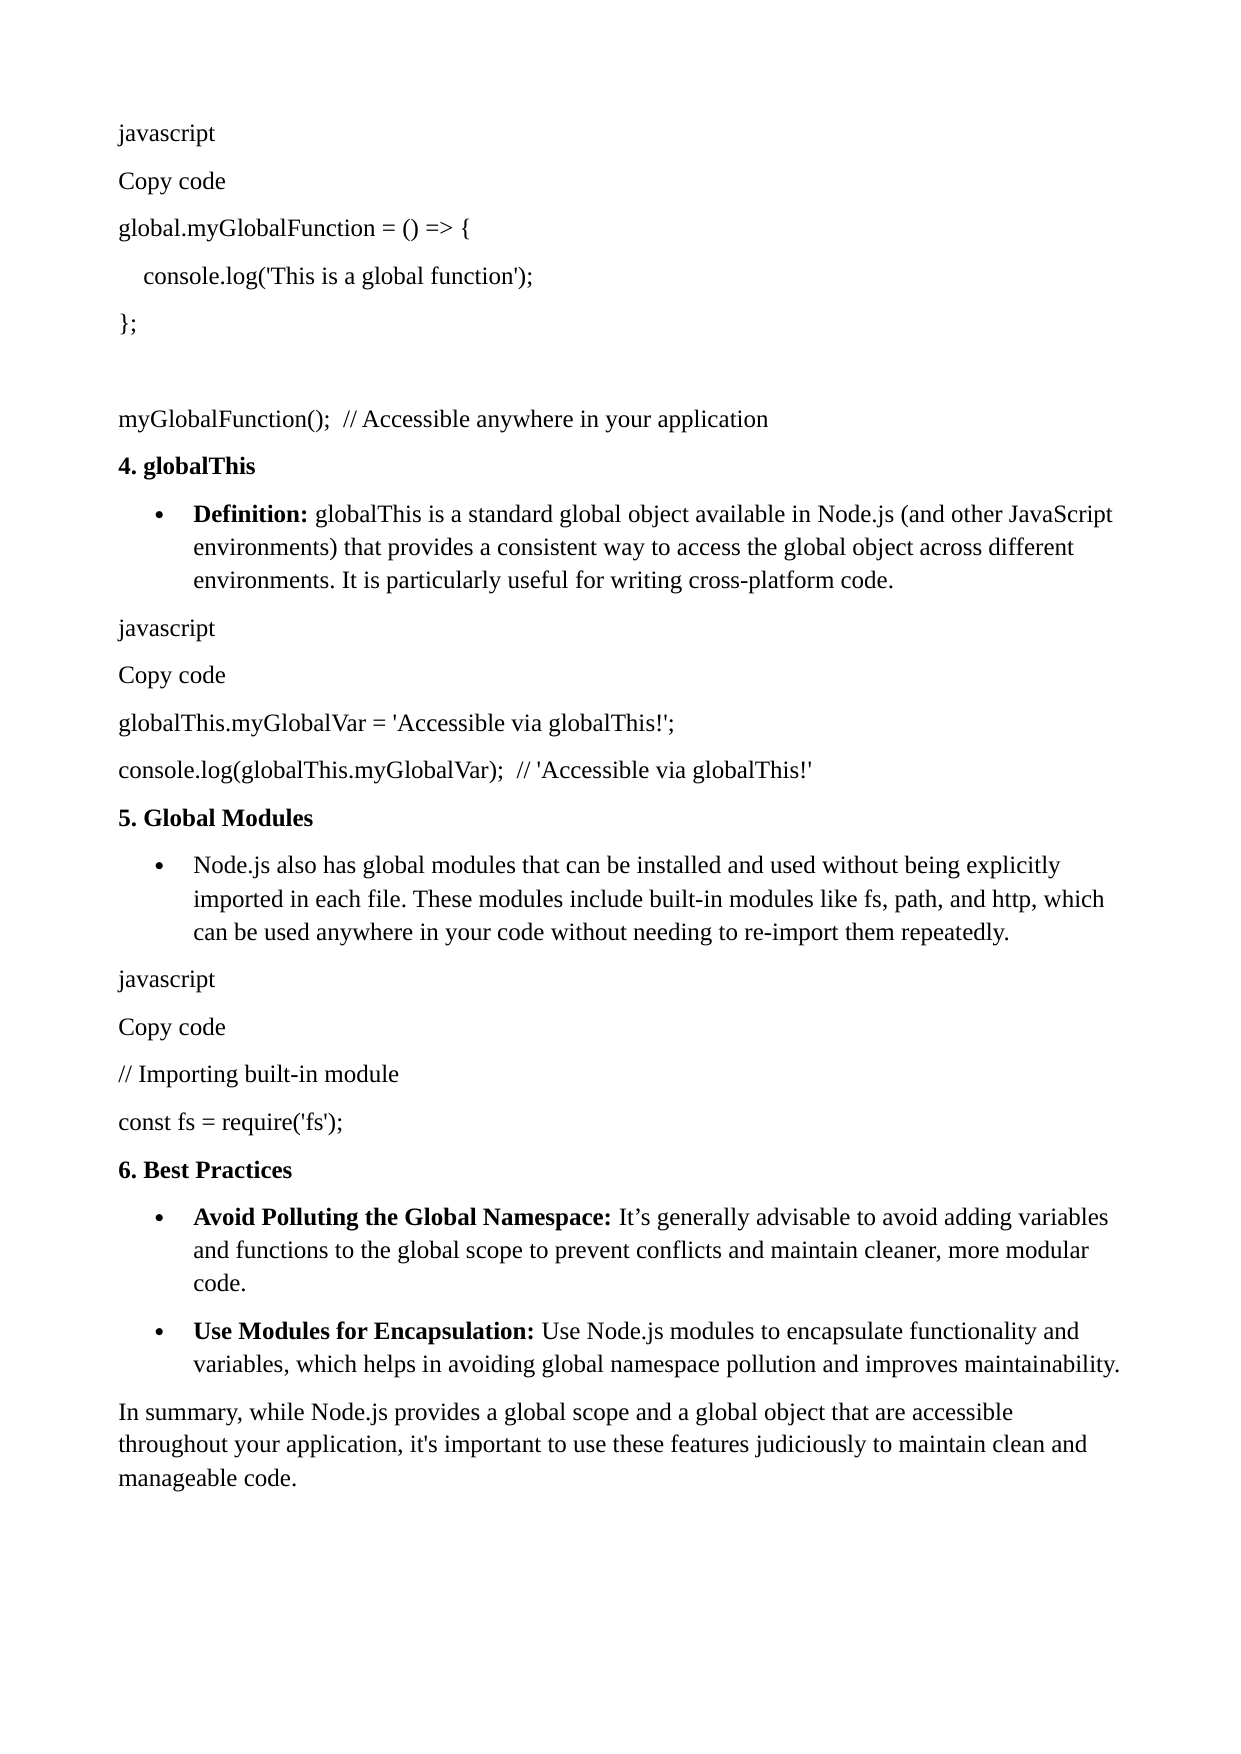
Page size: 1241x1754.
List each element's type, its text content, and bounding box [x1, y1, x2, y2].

text global.myGlobalFunction = () => { [118, 213, 1122, 242]
text console.log('This is a global function'); [118, 261, 1122, 290]
text 6. Best Practices [118, 1155, 1122, 1183]
text javascript [118, 613, 1122, 641]
text // Importing built-in module [118, 1059, 1122, 1088]
list Use Modules for Encapsulation: Use Node.js modules to encapsulate functionality and variables, which helps in avoiding global namespace pollution and improves maintainability. [156, 1316, 1122, 1378]
text myGlobalFunction(); // Accessible anywhere in your application [118, 404, 1122, 432]
text 5. Global Modules [118, 803, 1122, 832]
text Copy code [118, 660, 1122, 689]
text const fs = require('fs'); [118, 1107, 1122, 1136]
text Copy code [118, 1012, 1122, 1041]
text Copy code [118, 166, 1122, 194]
text globalThis.myGlobalVar = 'Accessible via globalThis!'; [118, 708, 1122, 737]
text console.log(globalThis.myGlobalVar); // 'Accessible via globalThis!' [118, 755, 1122, 784]
text In summary, while Node.js provides a global scope and a global object that are accessible throughout your application, it's important to use these features judiciously to maintain clean and manageable code. [118, 1397, 1122, 1491]
text 4. globalThis [118, 451, 1122, 480]
text javascript [118, 118, 1122, 147]
list Node.js also has global modules that can be installed and used without being explicitly imported in each file. These modules include built-in modules like fs, path, and http, which can be used anywhere in your code without needing to re-import them repeatedly. [156, 851, 1122, 945]
list Definition: globalThis is a standard global object available in Node.js (and other JavaScript environments) that provides a consistent way to access the global object across different environments. It is particularly useful for writing cross-platform code. [156, 499, 1122, 594]
list Avoid Polluting the Global Namespace: It’s generally advisable to avoid adding variables and functions to the global scope to prevent conflicts and maintain cleaner, more modular code. [156, 1202, 1122, 1297]
text }; [118, 308, 1122, 337]
text javascript [118, 964, 1122, 993]
